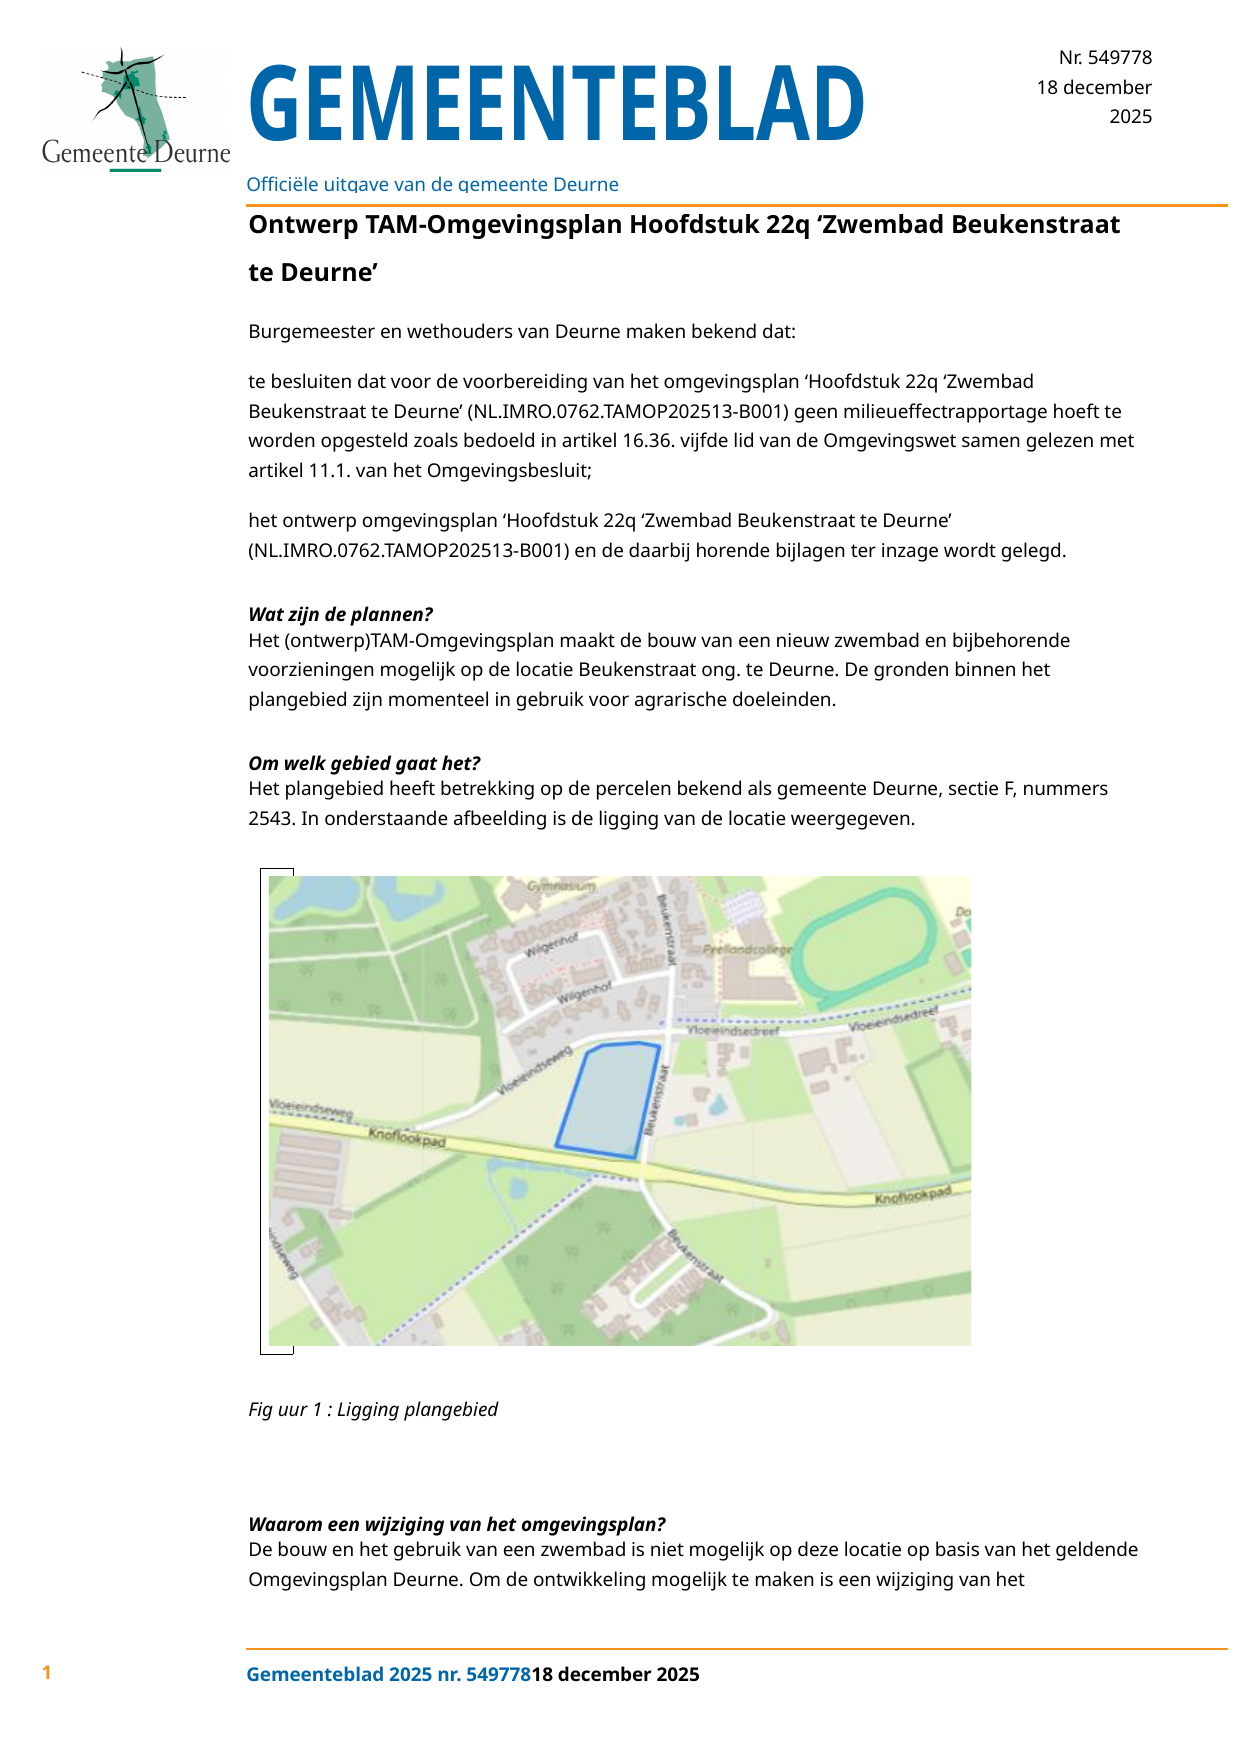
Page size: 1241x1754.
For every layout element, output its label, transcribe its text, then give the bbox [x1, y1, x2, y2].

text Om welk gebied gaat het? [248, 750, 1152, 776]
text De bouw en het gebruik van een zwembad is niet mogelijk op deze locatie op basis van het geldende Omgevingsplan Deurne. Om de ontwikkeling mogelijk te maken is een wijziging van het [248, 1537, 1152, 1592]
text Waarom een wijziging van het omgevingsplan? [248, 1511, 1152, 1537]
text Ontwerp TAM-Omgevingsplan Hoofdstuk 22q ‘Zwembad Beukenstraat te Deurne’ [248, 207, 1152, 288]
picture [268, 876, 972, 1346]
text het ontwerp omgevingsplan ‘Hoofdstuk 22q ‘Zwembad Beukenstraat te Deurne’ (NL.IMRO.0762.TAMOP202513-B001) en de daarbij horende bijlagen ter inzage wordt gelegd. [248, 507, 1152, 563]
text te besluiten dat voor de voorbereiding van het omgevingsplan ‘Hoofdstuk 22q ‘Zwembad Beukenstraat te Deurne’ (NL.IMRO.0762.TAMOP202513-B001) geen milieueffectrapportage hoeft te worden opgesteld zoals bedoeld in artikel 16.36. vijfde lid van de Omgevingswet samen gelezen met artikel 11.1. van het Omgevingsbesluit; [248, 368, 1152, 483]
text Het plangebied heeft betrekking op de percelen bekend als gemeente Deurne, sectie F, nummers 2543. In onderstaande afbeelding is de ligging van de locatie weergegeven. [248, 776, 1152, 831]
text Fig uur 1 : Ligging plangebied [248, 1396, 1152, 1422]
picture [41, 47, 231, 172]
text Wat zijn de plannen? [248, 601, 1152, 627]
text Het (ontwerp)TAM-Omgevingsplan maakt de bouw van een nieuw zwembad en bijbehorende voorzieningen mogelijk op de locatie Beukenstraat ong. te Deurne. De gronden binnen het plangebied zijn momenteel in gebruik voor agrarische doeleinden. [248, 627, 1152, 712]
text Burgemeester en wethouders van Deurne maken bekend dat: [248, 318, 1152, 344]
